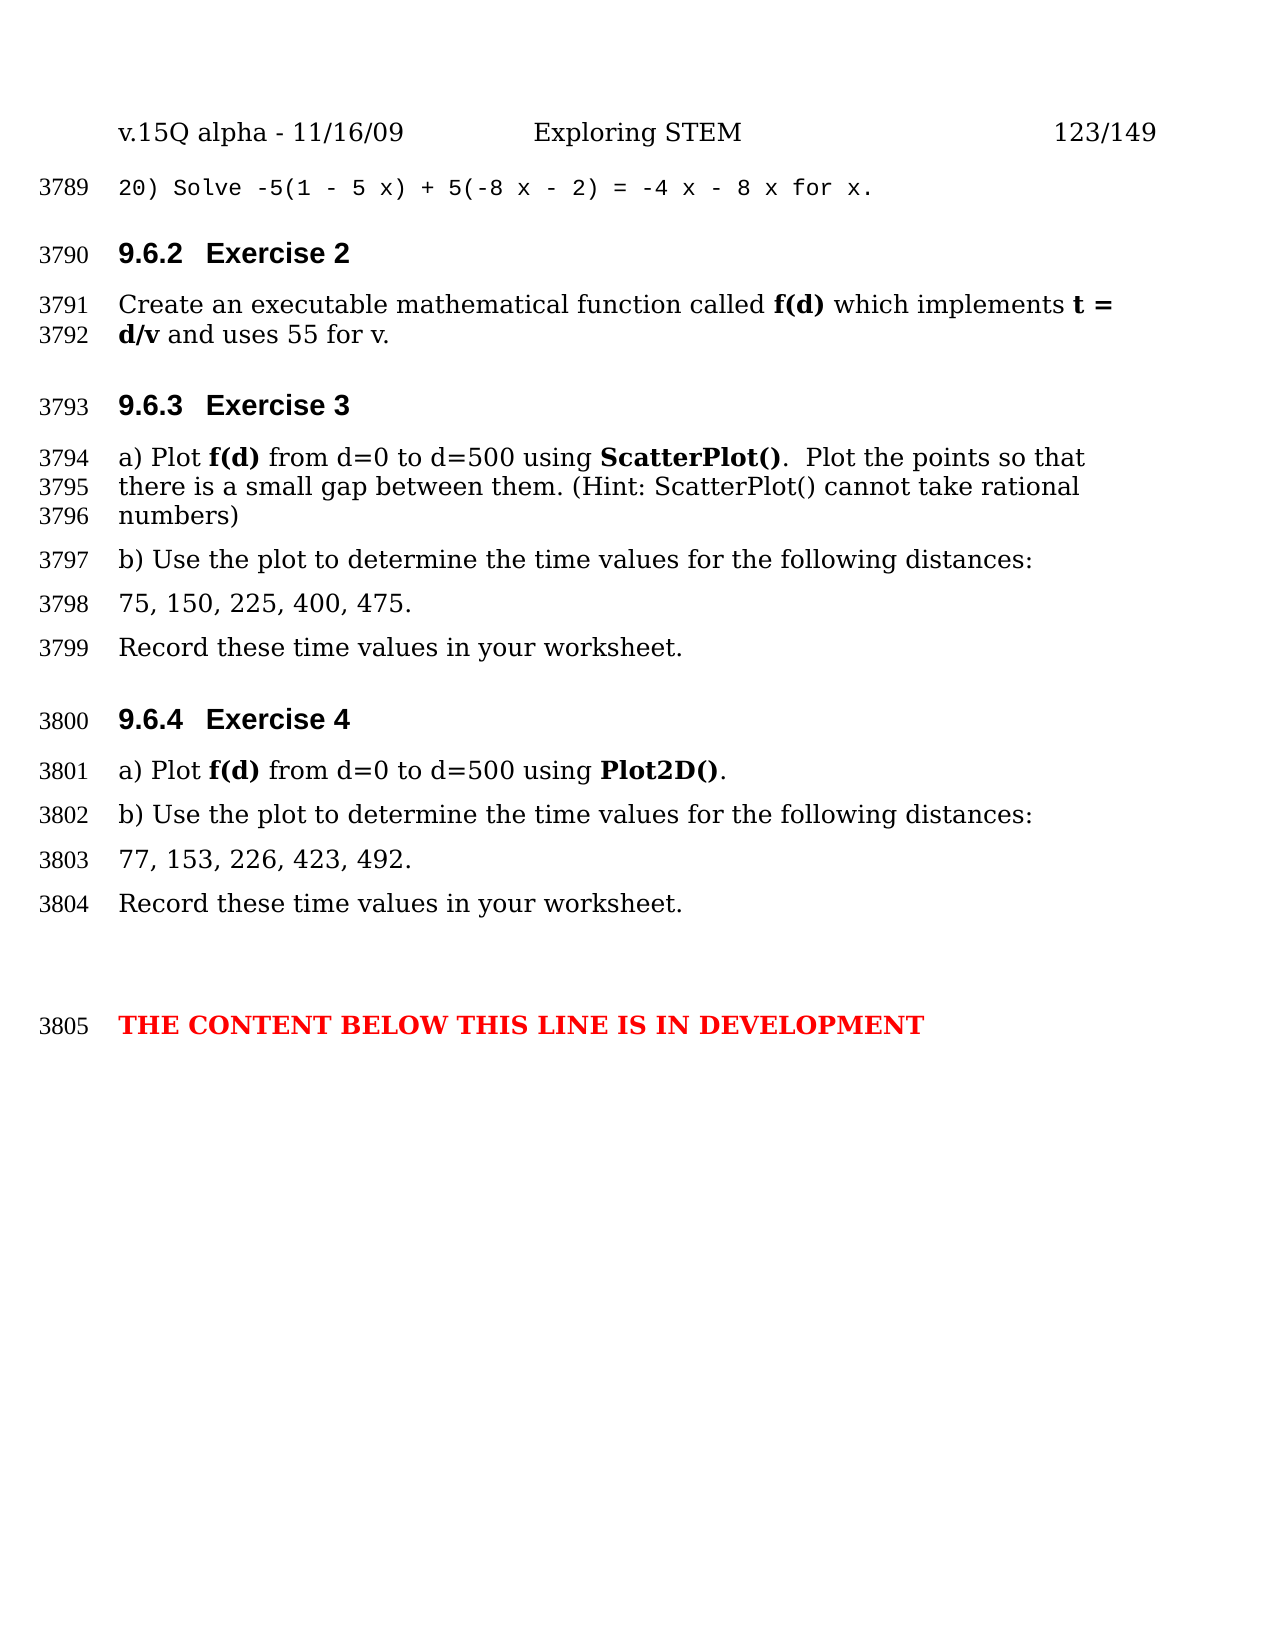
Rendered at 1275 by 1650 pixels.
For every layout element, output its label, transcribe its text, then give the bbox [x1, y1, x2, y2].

text 77, 153, 226, 423, 492. [118, 845, 1157, 874]
text a) Plot f(d) from d=0 to d=500 using ScatterPlot(). Plot the points so that there is a small gap between them. (Hint: ScatterPlot() cannot take rational numbers) [118, 442, 1157, 530]
text Record these time values in your worksheet. [118, 633, 1157, 663]
text 75, 150, 225, 400, 475. [118, 589, 1157, 618]
text b) Use the plot to determine the time values for the following distances: [118, 801, 1157, 830]
text Create an executable mathematical function called f(d) which implements t = d/v and uses 55 for v. [118, 290, 1157, 349]
text Record these time values in your worksheet. [118, 889, 1157, 918]
text b) Use the plot to determine the time values for the following distances: [118, 545, 1157, 574]
text a) Plot f(d) from d=0 to d=500 using Plot2D(). [118, 756, 1157, 786]
subtitle Exercise 3 [118, 388, 1157, 422]
subtitle Exercise 2 [118, 236, 1157, 269]
text THE CONTENT BELOW THIS LINE IS IN DEVELOPMENT [118, 1011, 1157, 1040]
subtitle Exercise 4 [118, 702, 1157, 735]
text 20) Solve -5(1 - 5 x) + 5(-8 x - 2) = -4 x - 8 x for x. [118, 177, 1157, 203]
